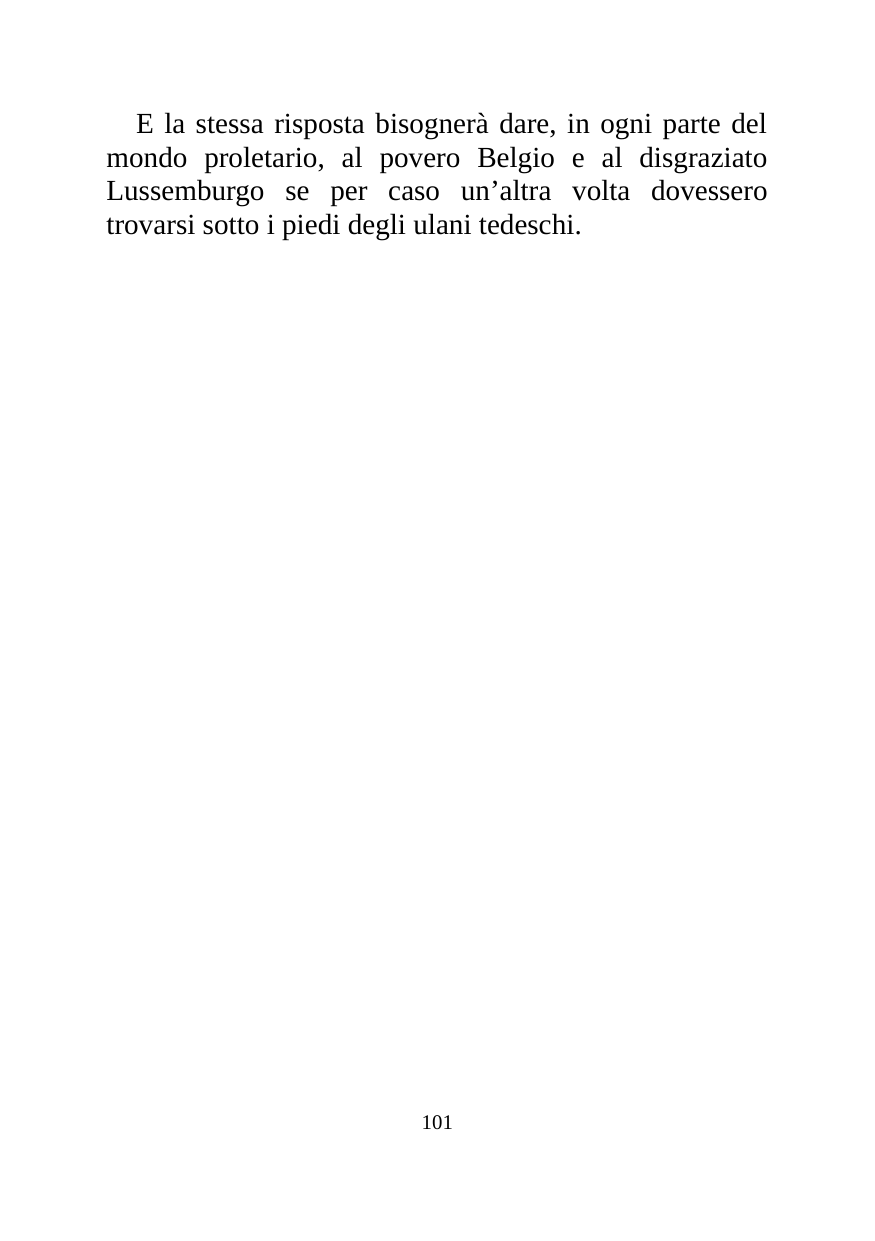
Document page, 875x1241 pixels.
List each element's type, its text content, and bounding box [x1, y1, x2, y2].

text E la stessa risposta bisognerà dare, in ogni parte del mondo proletario, al povero Belgio e al disgraziato Lussemburgo se per caso un’altra volta dovessero trovarsi sotto i piedi degli ulani tedeschi. [106, 106, 768, 240]
